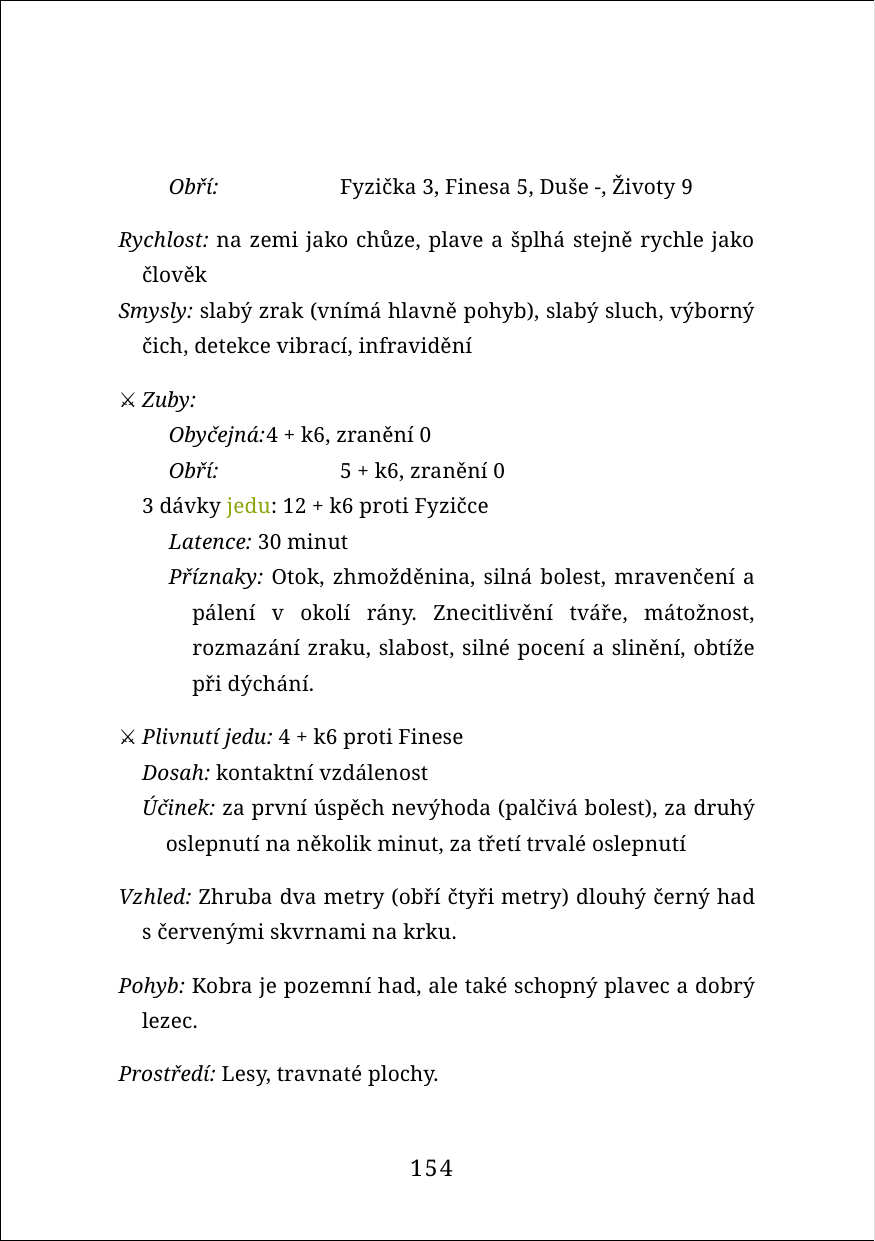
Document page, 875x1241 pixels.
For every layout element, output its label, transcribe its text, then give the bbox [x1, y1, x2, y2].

text Latence: 30 minut [168, 527, 756, 555]
text Rychlost: na zemi jako chůze, plave a šplhá stejně rychle jako člověk [118, 225, 756, 289]
text 3 dávky jedu: 12 + k6 proti Fyzičce [142, 491, 756, 520]
text Dosah: kontaktní vzdálenost [142, 758, 756, 786]
text Obří: Fyzička 3, Finesa 5, Duše -, Životy 9 [168, 172, 756, 200]
text ⚔ Zuby: [118, 385, 756, 413]
text Obří: 5 + k6, zranění 0 [168, 456, 756, 484]
text Účinek: za první úspěch nevýhoda (palčivá bolest), za druhý oslepnutí na několik minut, za třetí trvalé oslepnutí [142, 793, 756, 857]
text Prostředí: Lesy, travnaté plochy. [118, 1059, 756, 1088]
text Obyčejná: 4 + k6, zranění 0 [168, 420, 756, 449]
text Pohyb: Kobra je pozemní had, ale také schopný plavec a dobrý lezec. [118, 971, 756, 1035]
text Smysly: slabý zrak (vnímá hlavně pohyb), slabý sluch, výborný čich, detekce vibrací, infravidění [118, 296, 756, 360]
text Vzhled: Zhruba dva metry (obří čtyři metry) dlouhý černý had s červenými skvrnami na krku. [118, 882, 756, 946]
text Příznaky: Otok, zhmožděnina, silná bolest, mravenčení a pálení v okolí rány. Znecitlivění tváře, mátožnost, rozmazání zraku, slabost, silné pocení a slinění, obtíže při dýchání. [168, 562, 756, 697]
text ⚔ Plivnutí jedu: 4 + k6 proti Finese [118, 722, 756, 751]
